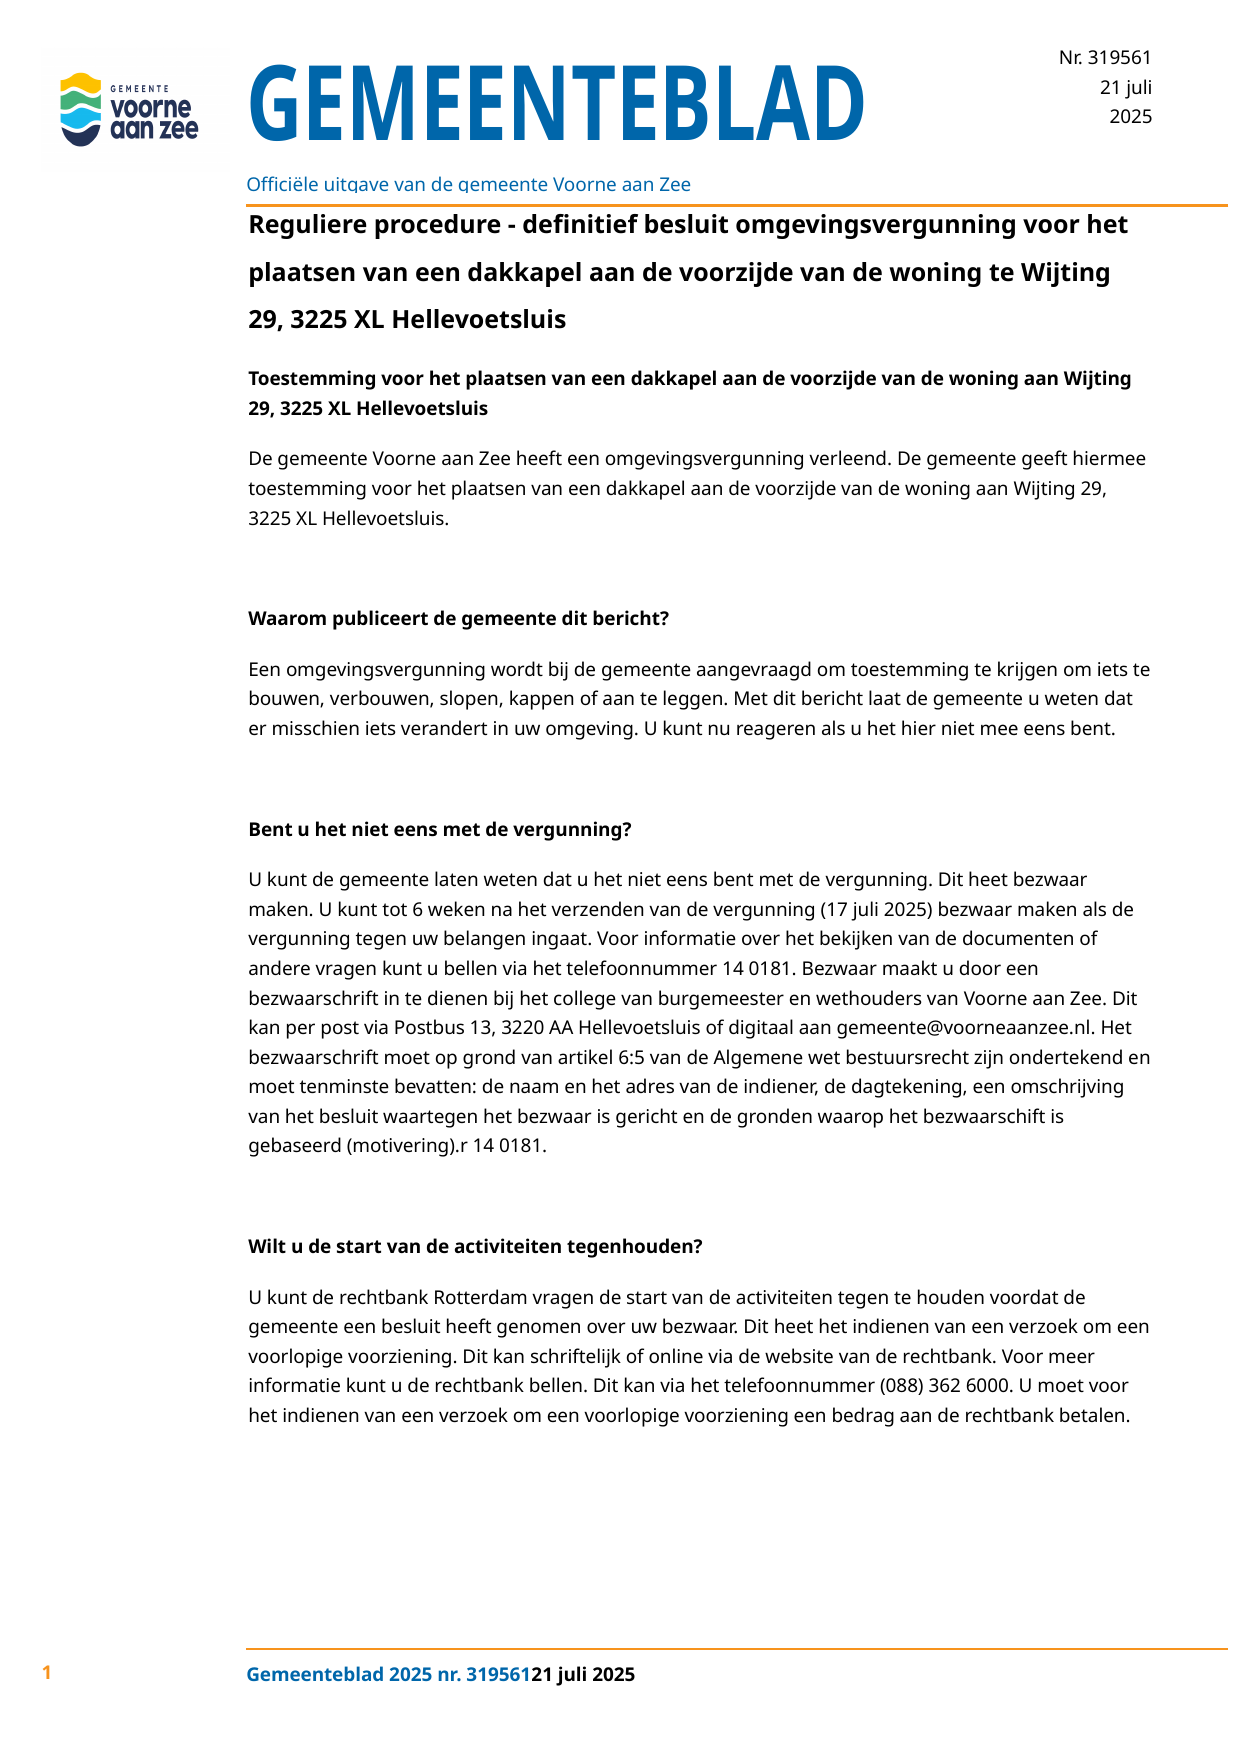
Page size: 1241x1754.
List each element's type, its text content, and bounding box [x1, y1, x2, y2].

text U kunt de gemeente laten weten dat u het niet eens bent met de vergunning. Dit heet bezwaar maken. U kunt tot 6 weken na het verzenden van de vergunning (17 juli 2025) bezwaar maken als de vergunning tegen uw belangen ingaat. Voor informatie over het bekijken van de documenten of andere vragen kunt u bellen via het telefoonnummer 14 0181. Bezwaar maakt u door een bezwaarschrift in te dienen bij het college van burgemeester en wethouders van Voorne aan Zee. Dit kan per post via Postbus 13, 3220 AA Hellevoetsluis of digitaal aan gemeente@voorneaanzee.nl. Het bezwaarschrift moet op grond van artikel 6:5 van de Algemene wet bestuursrecht zijn ondertekend en moet tenminste bevatten: de naam en het adres van de indiener, de dagtekening, een omschrijving van het besluit waartegen het bezwaar is gericht en de gronden waarop het bezwaarschift is gebaseerd (motivering).r 14 0181. [248, 866, 1152, 1158]
text Reguliere procedure - definitief besluit omgevingsvergunning voor het plaatsen van een dakkapel aan de voorzijde van de woning te Wijting 29, 3225 XL Hellevoetsluis [248, 207, 1152, 336]
text Bent u het niet eens met de vergunning? [248, 816, 1152, 842]
text Wilt u de start van de activiteiten tegenhouden? [248, 1233, 1152, 1259]
text Waarom publiceert de gemeente dit bericht? [248, 606, 1152, 631]
text U kunt de rechtbank Rotterdam vragen de start van de activiteiten tegen te houden voordat de gemeente een besluit heeft genomen over uw bezwaar. Dit heet het indienen van een verzoek om een voorlopige voorziening. Dit kan schriftelijk of online via de website van de rechtbank. Voor meer informatie kunt u de rechtbank bellen. Dit kan via het telefoonnummer (088) 362 6000. U moet voor het indienen van een verzoek om een voorlopige voorziening een bedrag aan de rechtbank betalen. [248, 1284, 1152, 1428]
text De gemeente Voorne aan Zee heeft een omgevingsvergunning verleend. De gemeente geeft hiermee toestemming voor het plaatsen van een dakkapel aan de voorzijde van de woning aan Wijting 29, 3225 XL Hellevoetsluis. [248, 446, 1152, 530]
text Toestemming voor het plaatsen van een dakkapel aan de voorzijde van de woning aan Wijting 29, 3225 XL Hellevoetsluis [248, 366, 1152, 421]
text Een omgevingsvergunning wordt bij de gemeente aangevraagd om toestemming te krijgen om iets te bouwen, verbouwen, slopen, kappen of aan te leggen. Met dit bericht laat de gemeente u weten dat er misschien iets verandert in uw omgeving. U kunt nu reageren als u het hier niet mee eens bent. [248, 656, 1152, 741]
picture [41, 47, 231, 172]
